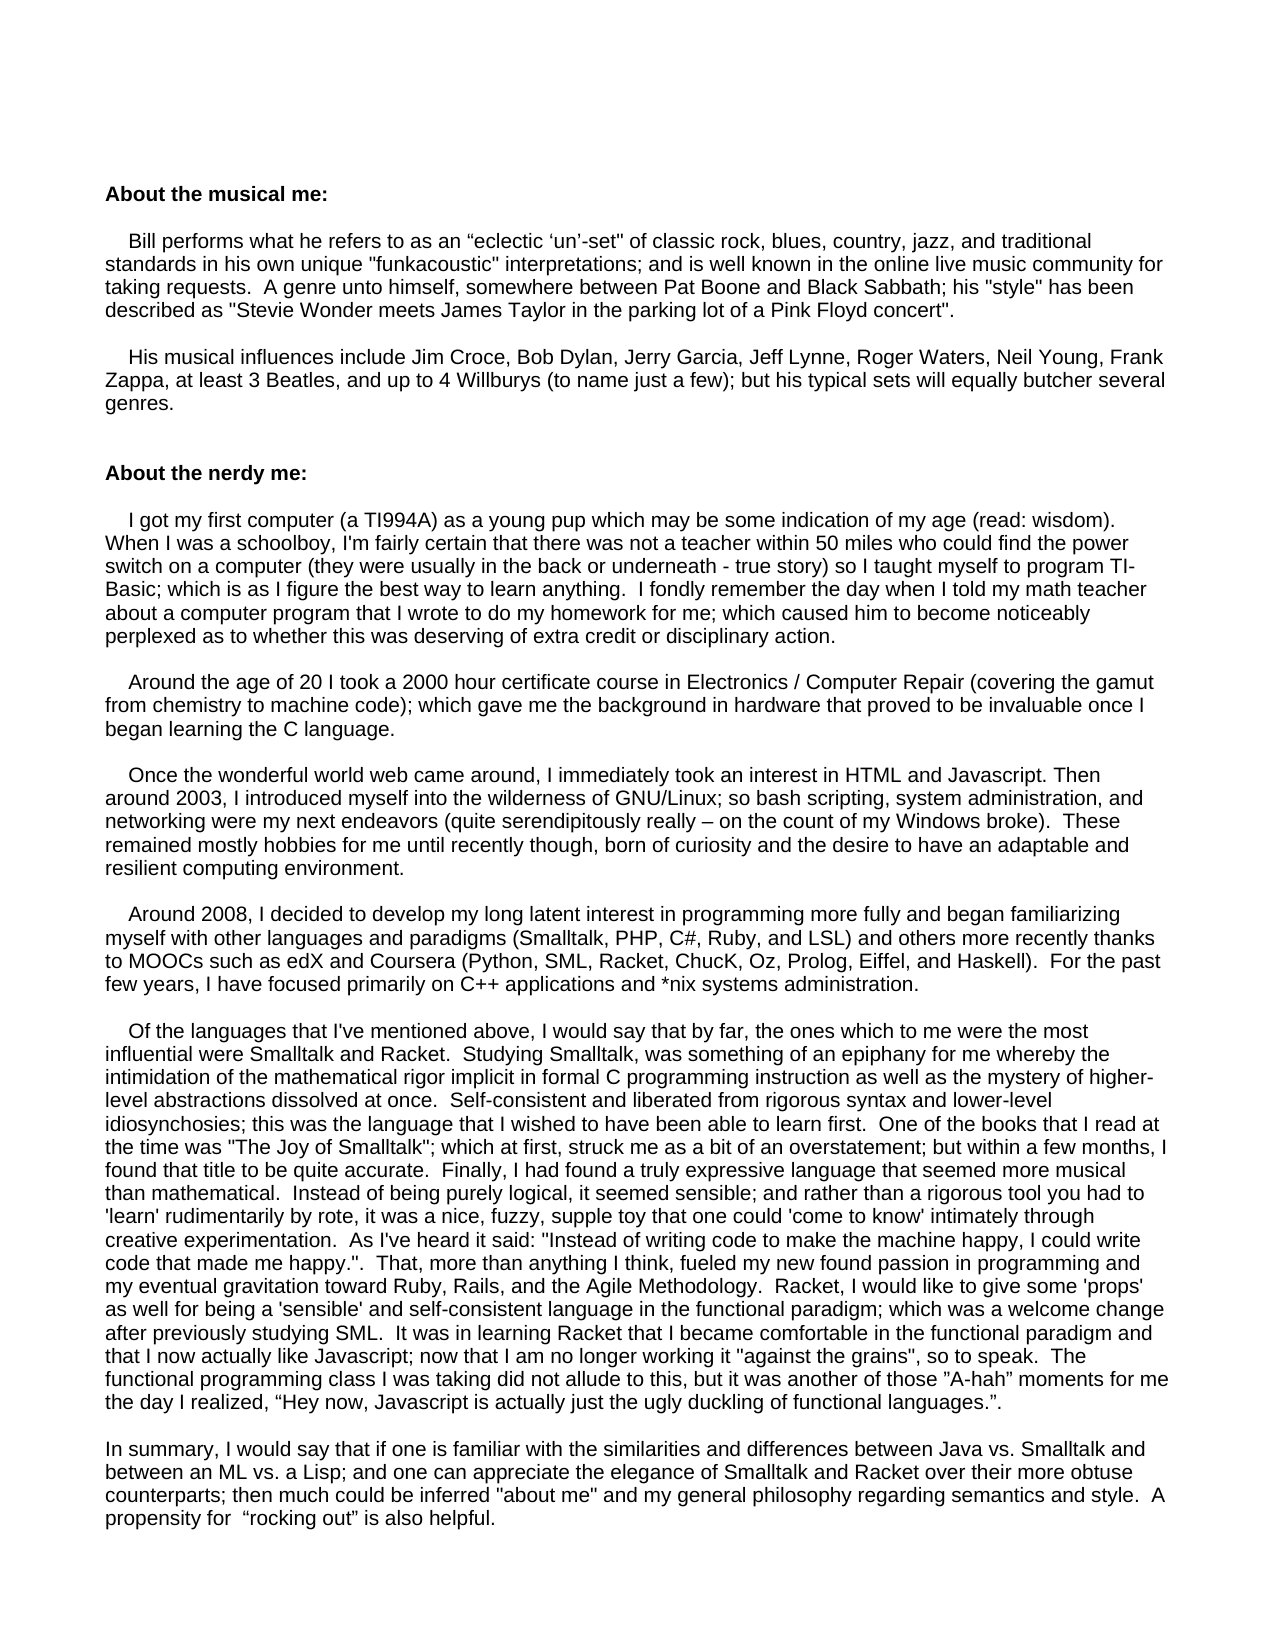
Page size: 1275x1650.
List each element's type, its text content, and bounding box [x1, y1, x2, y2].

text His musical influences include Jim Croce, Bob Dylan, Jerry Garcia, Jeff Lynne, Roger Waters, Neil Young, Frank Zappa, at least 3 Beatles, and up to 4 Willburys (to name just a few); but his typical sets will equally butcher several genres. [105, 346, 1170, 415]
text Around the age of 20 I took a 2000 hour certificate course in Electronics / Computer Repair (covering the gamut from chemistry to machine code); which gave me the background in hardware that proved to be invaluable once I began learning the C language. [105, 671, 1170, 740]
text I got my first computer (a TI994A) as a young pup which may be some indication of my age (read: wisdom). When I was a schoolboy, I'm fairly certain that there was not a teacher within 50 miles who could find the power switch on a computer (they were usually in the back or underneath - true story) so I taught myself to program TI-Basic; which is as I figure the best way to learn anything. I fondly remember the day when I told my math teacher about a computer program that I wrote to do my homework for me; which caused him to become noticeably perplexed as to whether this was deserving of extra credit or disciplinary action. [105, 508, 1170, 647]
text In summary, I would say that if one is familiar with the similarities and differences between Java vs. Smalltalk and between an ML vs. a Lisp; and one can appreciate the elegance of Smalltalk and Racket over their more obtuse counterparts; then much could be inferred "about me" and my general philosophy regarding semantics and style. A propensity for “rocking out” is also helpful. [105, 1437, 1170, 1530]
text Around 2008, I decided to develop my long latent interest in programming more fully and began familiarizing myself with other languages and paradigms (Smalltalk, PHP, C#, Ruby, and LSL) and others more recently thanks to MOOCs such as edX and Coursera (Python, SML, Racket, ChucK, Oz, Prolog, Eiffel, and Haskell). For the past few years, I have focused primarily on C++ applications and *nix systems administration. [105, 903, 1170, 996]
text Once the wonderful world web came around, I immediately took an interest in HTML and Javascript. Then around 2003, I introduced myself into the wilderness of GNU/Linux; so bash scripting, system administration, and networking were my next endeavors (quite serendipitously really – on the count of my Windows broke). These remained mostly hobbies for me until recently though, born of curiosity and the desire to have an adaptable and resilient computing environment. [105, 764, 1170, 880]
text Of the languages that I've mentioned above, I would say that by far, the ones which to me were the most influential were Smalltalk and Racket. Studying Smalltalk, was something of an epiphany for me whereby the intimidation of the mathematical rigor implicit in formal C programming instruction as well as the mystery of higher-level abstractions dissolved at once. Self-consistent and liberated from rigorous syntax and lower-level idiosynchosies; this was the language that I wished to have been able to learn first. One of the books that I read at the time was "The Joy of Smalltalk"; which at first, struck me as a bit of an overstatement; but within a few months, I found that title to be quite accurate. Finally, I had found a truly expressive language that seemed more musical than mathematical. Instead of being purely logical, it seemed sensible; and rather than a rigorous tool you had to 'learn' rudimentarily by rote, it was a nice, fuzzy, supple toy that one could 'come to know' intimately through creative experimentation. As I've heard it said: "Instead of writing code to make the machine happy, I could write code that made me happy.". That, more than anything I think, fueled my new found passion in programming and my eventual gravitation toward Ruby, Rails, and the Agile Methodology. Racket, I would like to give some 'props' as well for being a 'sensible' and self-consistent language in the functional paradigm; which was a welcome change after previously studying SML. It was in learning Racket that I became comfortable in the functional paradigm and that I now actually like Javascript; now that I am no longer working it "against the grains", so to speak. The functional programming class I was taking did not allude to this, but it was another of those ”A-hah” moments for me the day I realized, “Hey now, Javascript is actually just the ugly duckling of functional languages.”. [105, 1019, 1170, 1414]
text About the musical me: [105, 183, 1170, 206]
text About the nerdy me: [105, 462, 1170, 485]
text Bill performs what he refers to as an “eclectic ‘un’-set" of classic rock, blues, country, jazz, and traditional standards in his own unique "funkacoustic" interpretations; and is well known in the online live music community for taking requests. A genre unto himself, somewhere between Pat Boone and Black Sabbath; his "style" has been described as "Stevie Wonder meets James Taylor in the parking lot of a Pink Floyd concert". [105, 229, 1170, 322]
